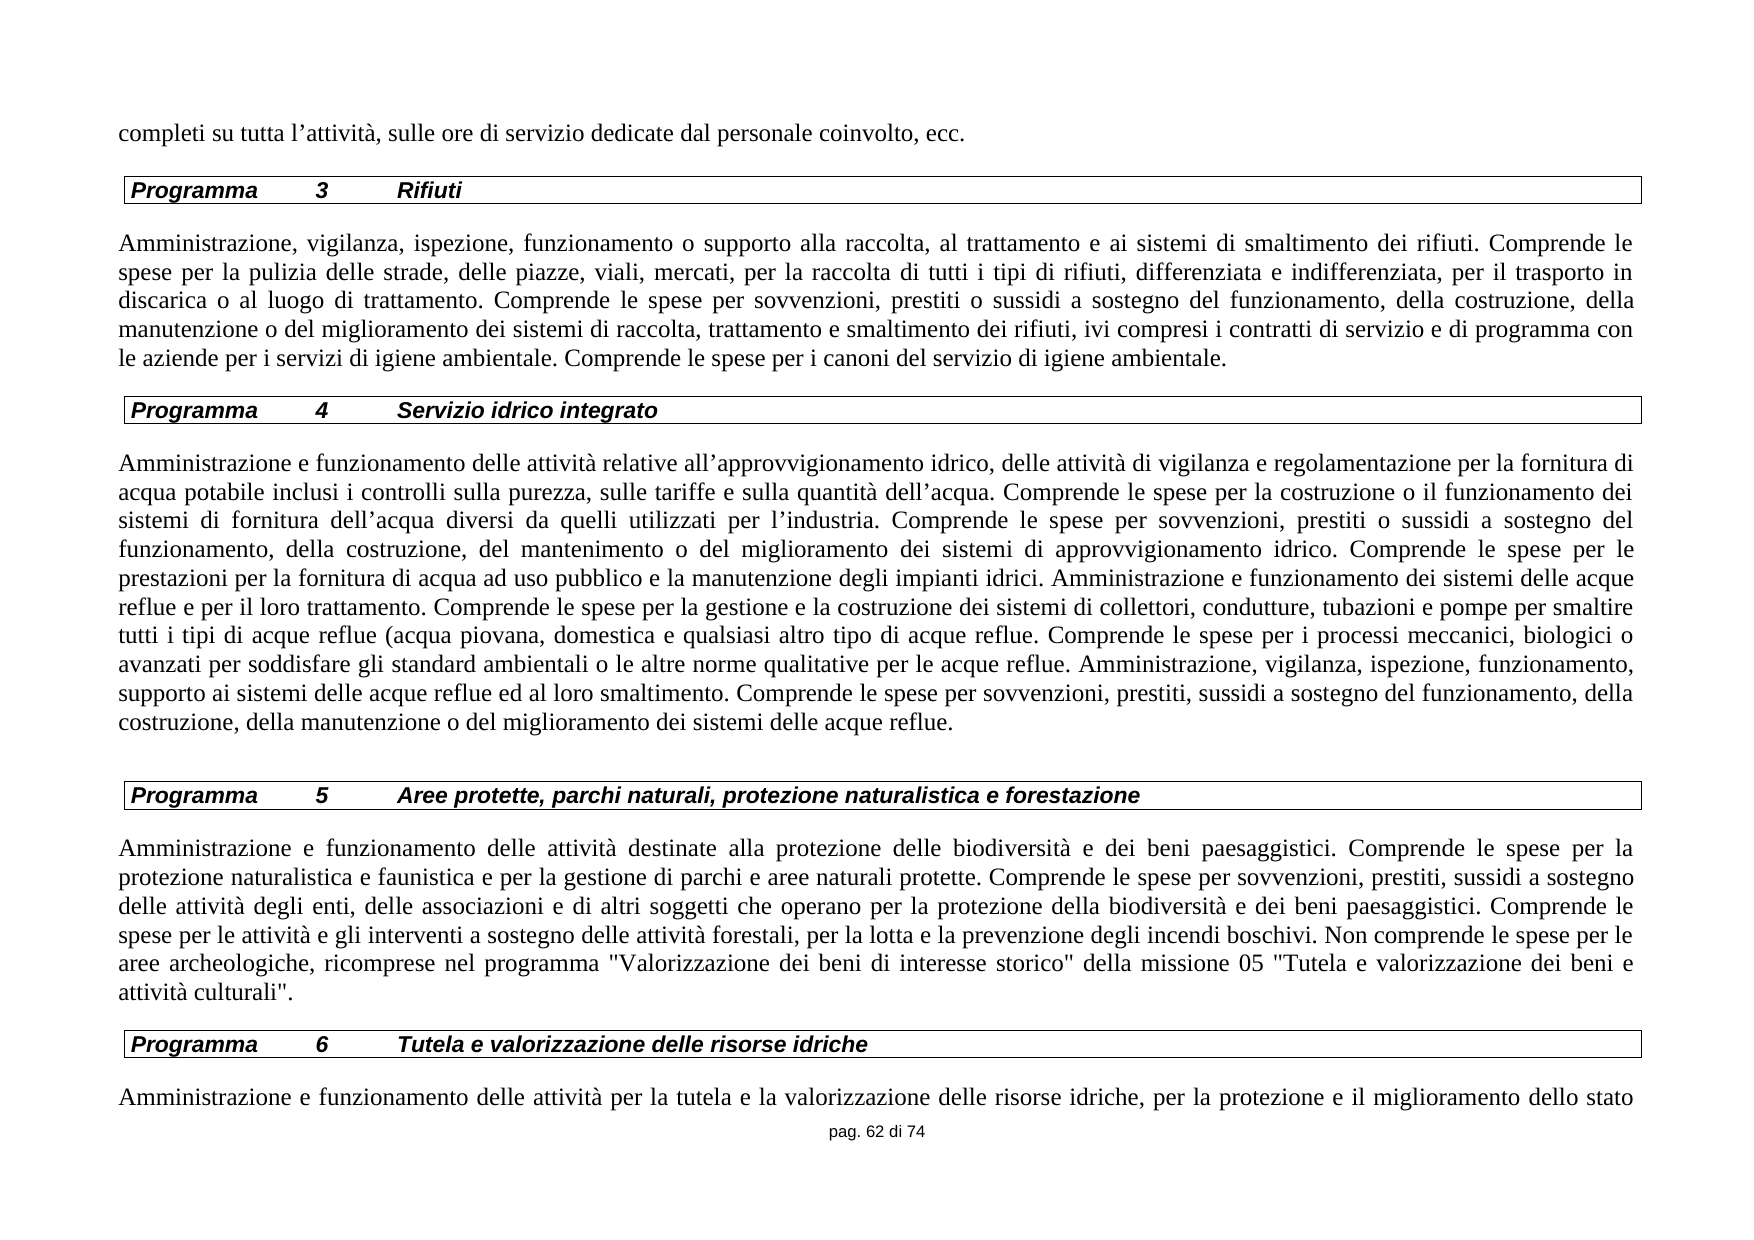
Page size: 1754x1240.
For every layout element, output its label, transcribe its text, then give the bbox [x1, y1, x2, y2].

table_header Programma [125, 1031, 309, 1057]
text completi su tutta l’attività, sulle ore di servizio dedicate dal personale coinvolto, ecc. [118, 118, 1636, 147]
table_header Servizio idrico integrato [391, 397, 1641, 423]
table_header Programma [125, 397, 309, 423]
table_header Rifiuti [391, 177, 1641, 203]
table_header Programma [125, 782, 309, 808]
table_header Tutela e valorizzazione delle risorse idriche [391, 1031, 1641, 1057]
text Amministrazione e funzionamento delle attività per la tutela e la valorizzazione delle risorse idriche, per la protezione e il miglioramento dello stato [118, 1082, 1636, 1111]
text Amministrazione e funzionamento delle attività destinate alla protezione delle biodiversità e dei beni paesaggistici. Comprende le spese per la protezione naturalistica e faunistica e per la gestione di parchi e aree naturali protette. Comprende le spese per sovvenzioni, prestiti, sussidi a sostegno delle attività degli enti, delle associazioni e di altri soggetti che operano per la protezione della biodiversità e dei beni paesaggistici. Comprende le spese per le attività e gli interventi a sostegno delle attività forestali, per la lotta e la prevenzione degli incendi boschivi. Non comprende le spese per le aree archeologiche, ricomprese nel programma "Valorizzazione dei beni di interesse storico" della missione 05 "Tutela e valorizzazione dei beni e attività culturali". [118, 833, 1636, 1006]
table_header Aree protette, parchi naturali, protezione naturalistica e forestazione [391, 782, 1641, 808]
table_header 3 [309, 177, 391, 203]
text Amministrazione e funzionamento delle attività relative all’approvvigionamento idrico, delle attività di vigilanza e regolamentazione per la fornitura di acqua potabile inclusi i controlli sulla purezza, sulle tariffe e sulla quantità dell’acqua. Comprende le spese per la costruzione o il funzionamento dei sistemi di fornitura dell’acqua diversi da quelli utilizzati per l’industria. Comprende le spese per sovvenzioni, prestiti o sussidi a sostegno del funzionamento, della costruzione, del mantenimento o del miglioramento dei sistemi di approvvigionamento idrico. Comprende le spese per le prestazioni per la fornitura di acqua ad uso pubblico e la manutenzione degli impianti idrici. Amministrazione e funzionamento dei sistemi delle acque reflue e per il loro trattamento. Comprende le spese per la gestione e la costruzione dei sistemi di collettori, condutture, tubazioni e pompe per smaltire tutti i tipi di acque reflue (acqua piovana, domestica e qualsiasi altro tipo di acque reflue. Comprende le spese per i processi meccanici, biologici o avanzati per soddisfare gli standard ambientali o le altre norme qualitative per le acque reflue. Amministrazione, vigilanza, ispezione, funzionamento, supporto ai sistemi delle acque reflue ed al loro smaltimento. Comprende le spese per sovvenzioni, prestiti, sussidi a sostegno del funzionamento, della costruzione, della manutenzione o del miglioramento dei sistemi delle acque reflue. [118, 448, 1636, 736]
table_header 5 [309, 782, 391, 808]
table_header 4 [309, 397, 391, 423]
text Amministrazione, vigilanza, ispezione, funzionamento o supporto alla raccolta, al trattamento e ai sistemi di smaltimento dei rifiuti. Comprende le spese per la pulizia delle strade, delle piazze, viali, mercati, per la raccolta di tutti i tipi di rifiuti, differenziata e indifferenziata, per il trasporto in discarica o al luogo di trattamento. Comprende le spese per sovvenzioni, prestiti o sussidi a sostegno del funzionamento, della costruzione, della manutenzione o del miglioramento dei sistemi di raccolta, trattamento e smaltimento dei rifiuti, ivi compresi i contratti di servizio e di programma con le aziende per i servizi di igiene ambientale. Comprende le spese per i canoni del servizio di igiene ambientale. [118, 228, 1636, 372]
table_header Programma [125, 177, 309, 203]
table_header 6 [309, 1031, 391, 1057]
